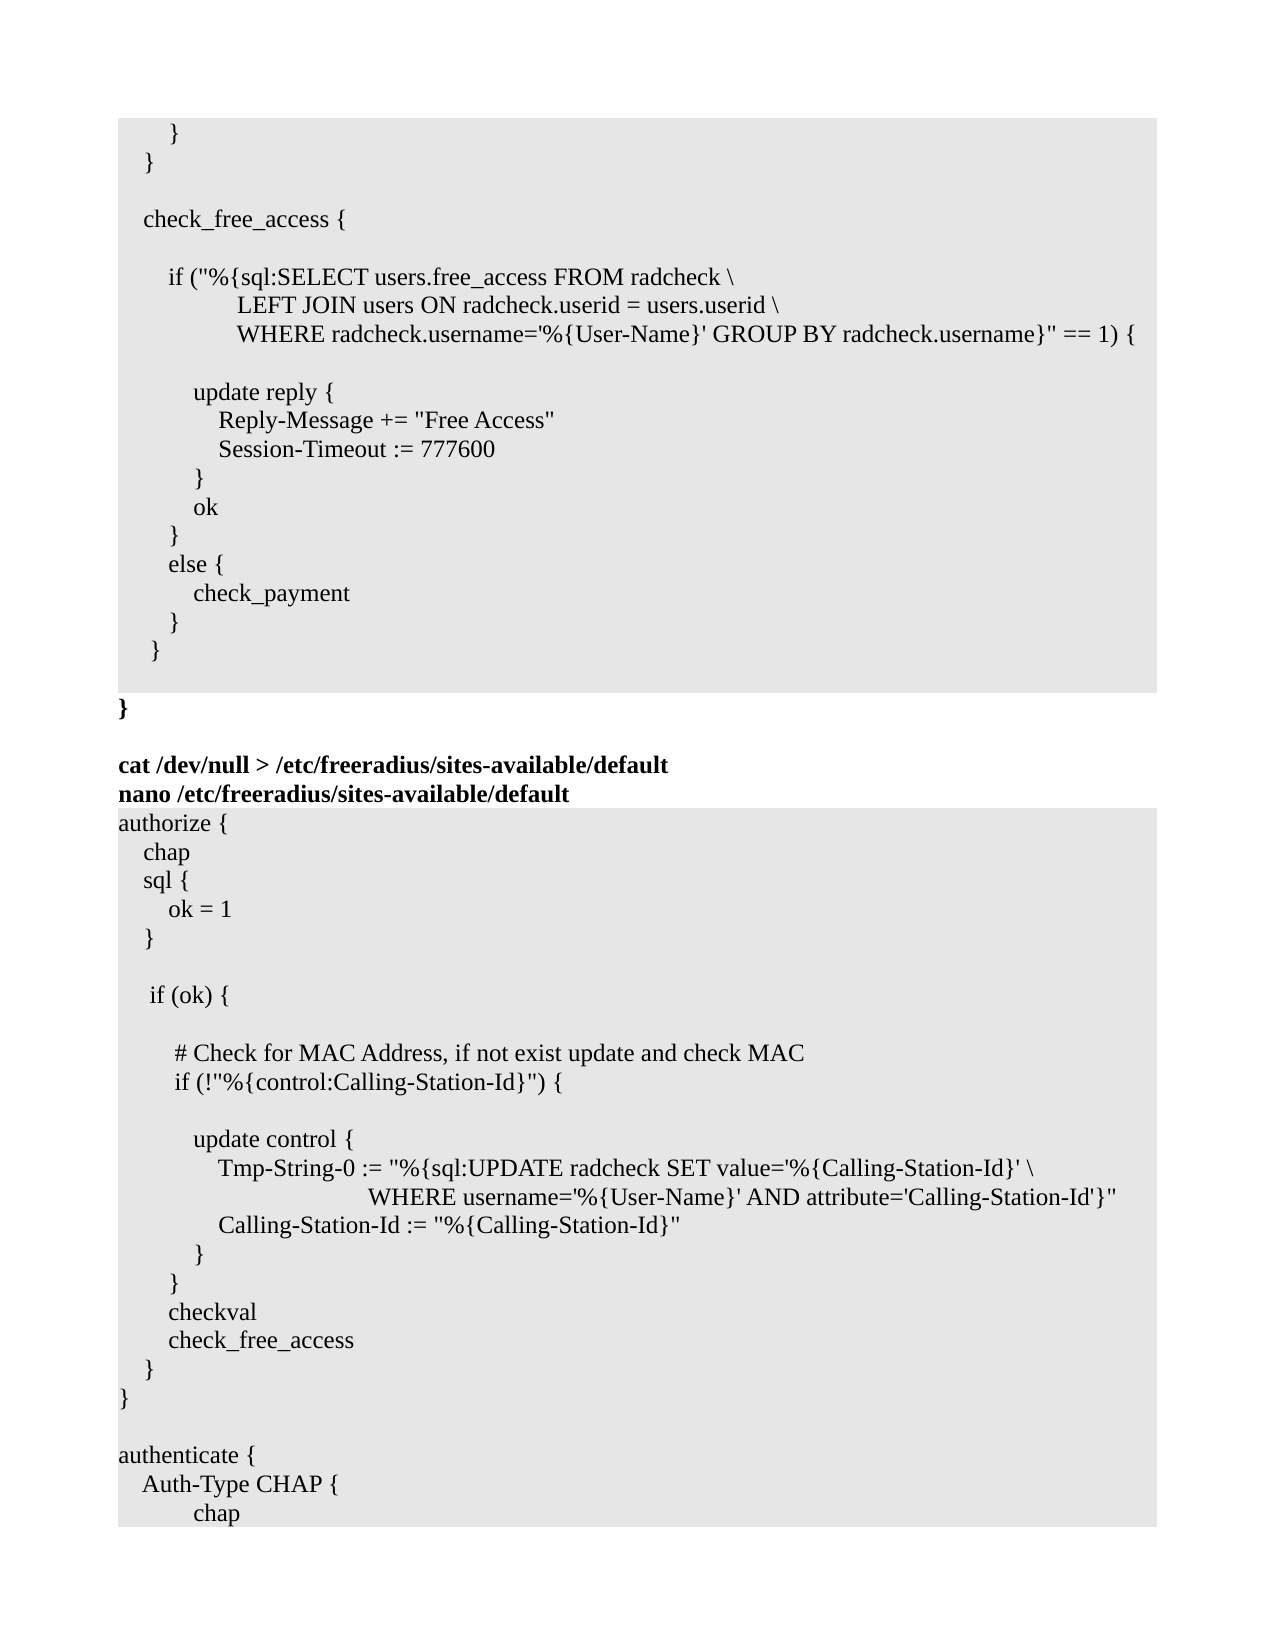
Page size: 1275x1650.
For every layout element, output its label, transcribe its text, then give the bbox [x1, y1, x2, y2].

text sql { [118, 866, 1157, 894]
text } [118, 118, 1157, 147]
text # Check for MAC Address, if not exist update and check MAC [118, 1038, 1157, 1067]
text authorize { [118, 808, 1157, 837]
text WHERE radcheck.username='%{User-Name}' GROUP BY radcheck.username}" == 1) { [118, 319, 1157, 348]
text check_free_access [118, 1326, 1157, 1354]
text Tmp-String-0 := "%{sql:UPDATE radcheck SET value='%{Calling-Station-Id}' \ [118, 1153, 1157, 1182]
text Session-Timeout := 777600 [118, 434, 1157, 463]
text } [118, 147, 1157, 176]
text else { [118, 549, 1157, 578]
text } [118, 1383, 1157, 1412]
text authenticate { [118, 1441, 1157, 1469]
text update reply { [118, 377, 1157, 406]
text } [118, 923, 1157, 952]
text ok = 1 [118, 894, 1157, 923]
text } [118, 607, 1157, 636]
text Calling-Station-Id := "%{Calling-Station-Id}" [118, 1211, 1157, 1239]
text check_free_access { [118, 204, 1157, 233]
text } [118, 693, 1157, 722]
text } [118, 1354, 1157, 1383]
text nano /etc/freeradius/sites-available/default [118, 779, 1157, 808]
text } [118, 1268, 1157, 1297]
text chap [118, 837, 1157, 866]
text cat /dev/null > /etc/freeradius/sites-available/default [118, 751, 1157, 779]
text if ("%{sql:SELECT users.free_access FROM radcheck \ [118, 262, 1157, 291]
text } [118, 521, 1157, 549]
text } [118, 463, 1157, 492]
text Auth-Type CHAP { [118, 1469, 1157, 1498]
text checkval [118, 1297, 1157, 1326]
text } [118, 636, 1157, 664]
text update control { [118, 1124, 1157, 1153]
text WHERE username='%{User-Name}' AND attribute='Calling-Station-Id'}" [118, 1182, 1157, 1211]
text check_payment [118, 578, 1157, 607]
text if (ok) { [118, 981, 1157, 1009]
text Reply-Message += "Free Access" [118, 406, 1157, 434]
text if (!"%{control:Calling-Station-Id}") { [118, 1067, 1157, 1096]
text ok [118, 492, 1157, 521]
text chap [118, 1498, 1157, 1527]
text LEFT JOIN users ON radcheck.userid = users.userid \ [118, 291, 1157, 319]
text } [118, 1239, 1157, 1268]
